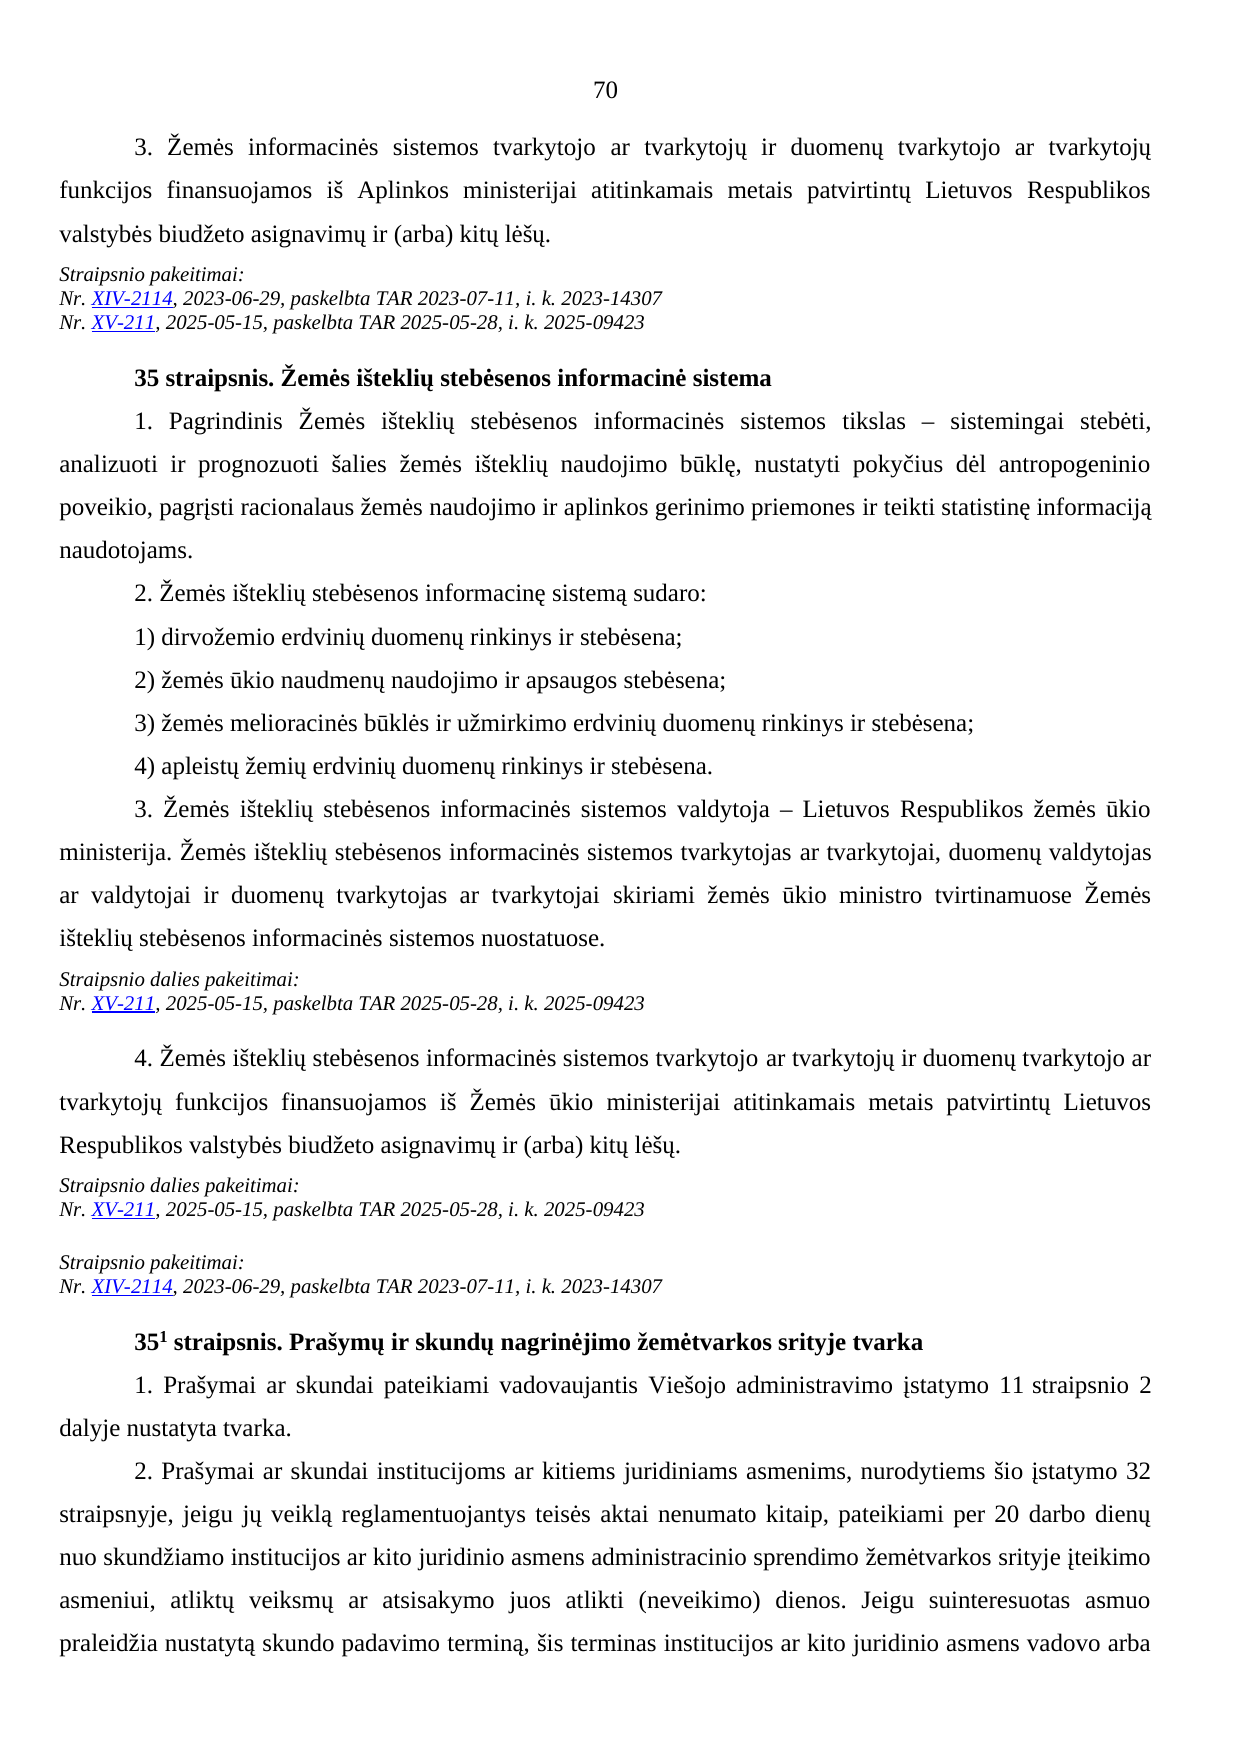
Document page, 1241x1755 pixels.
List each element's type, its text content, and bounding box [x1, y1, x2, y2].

text 4) apleistų žemių erdvinių duomenų rinkinys ir stebėsena. [59, 751, 1152, 780]
text 2) žemės ūkio naudmenų naudojimo ir apsaugos stebėsena; [59, 665, 1152, 693]
text Straipsnio pakeitimai: [59, 1250, 1152, 1274]
text 1) dirvožemio erdvinių duomenų rinkinys ir stebėsena; [59, 622, 1152, 650]
text 3. Žemės informacinės sistemos tvarkytojo ar tvarkytojų ir duomenų tvarkytojo ar tvarkytojų funkcijos finansuojamos iš Aplinkos ministerijai atitinkamais metais patvirtintų Lietuvos Respublikos valstybės biudžeto asignavimų ir (arba) kitų lėšų. [59, 132, 1152, 247]
text 2. Žemės išteklių stebėsenos informacinę sistemą sudaro: [59, 578, 1152, 607]
text Nr. XIV-2114, 2023-06-29, paskelbta TAR 2023-07-11, i. k. 2023-14307 [59, 1274, 1152, 1298]
text 4. Žemės išteklių stebėsenos informacinės sistemos tvarkytojo ar tvarkytojų ir duomenų tvarkytojo ar tvarkytojų funkcijos finansuojamos iš Žemės ūkio ministerijai atitinkamais metais patvirtintų Lietuvos Respublikos valstybės biudžeto asignavimų ir (arba) kitų lėšų. [59, 1043, 1152, 1158]
text Nr. XV-211, 2025-05-15, paskelbta TAR 2025-05-28, i. k. 2025-09423 [59, 310, 1152, 334]
text Nr. XV-211, 2025-05-15, paskelbta TAR 2025-05-28, i. k. 2025-09423 [59, 991, 1152, 1015]
text Straipsnio pakeitimai: [59, 262, 1152, 286]
text Straipsnio dalies pakeitimai: [59, 1173, 1152, 1197]
text 1. Pagrindinis Žemės išteklių stebėsenos informacinės sistemos tikslas – sistemingai stebėti, analizuoti ir prognozuoti šalies žemės išteklių naudojimo būklę, nustatyti pokyčius dėl antropogeninio poveikio, pagrįsti racionalaus žemės naudojimo ir aplinkos gerinimo priemones ir teikti statistinę informaciją naudotojams. [59, 406, 1152, 564]
text Straipsnio dalies pakeitimai: [59, 967, 1152, 991]
text 351 straipsnis. Prašymų ir skundų nagrinėjimo žemėtvarkos srityje tvarka [59, 1327, 1152, 1355]
text 3. Žemės išteklių stebėsenos informacinės sistemos valdytoja – Lietuvos Respublikos žemės ūkio ministerija. Žemės išteklių stebėsenos informacinės sistemos tvarkytojas ar tvarkytojai, duomenų valdytojas ar valdytojai ir duomenų tvarkytojas ar tvarkytojai skiriami žemės ūkio ministro tvirtinamuose Žemės išteklių stebėsenos informacinės sistemos nuostatuose. [59, 794, 1152, 952]
text 3) žemės melioracinės būklės ir užmirkimo erdvinių duomenų rinkinys ir stebėsena; [59, 708, 1152, 737]
text 1. Prašymai ar skundai pateikiami vadovaujantis Viešojo administravimo įstatymo 11 straipsnio 2 dalyje nustatyta tvarka. [59, 1370, 1152, 1442]
text 2. Prašymai ar skundai institucijoms ar kitiems juridiniams asmenims, nurodytiems šio įstatymo 32 straipsnyje, jeigu jų veiklą reglamentuojantys teisės aktai nenumato kitaip, pateikiami per 20 darbo dienų nuo skundžiamo institucijos ar kito juridinio asmens administracinio sprendimo žemėtvarkos srityje įteikimo asmeniui, atliktų veiksmų ar atsisakymo juos atlikti (neveikimo) dienos. Jeigu suinteresuotas asmuo praleidžia nustatytą skundo padavimo terminą, šis terminas institucijos ar kito juridinio asmens vadovo arba [59, 1456, 1152, 1657]
text Nr. XIV-2114, 2023-06-29, paskelbta TAR 2023-07-11, i. k. 2023-14307 [59, 286, 1152, 310]
text 35 straipsnis. Žemės išteklių stebėsenos informacinė sistema [59, 363, 1152, 392]
text Nr. XV-211, 2025-05-15, paskelbta TAR 2025-05-28, i. k. 2025-09423 [59, 1197, 1152, 1221]
